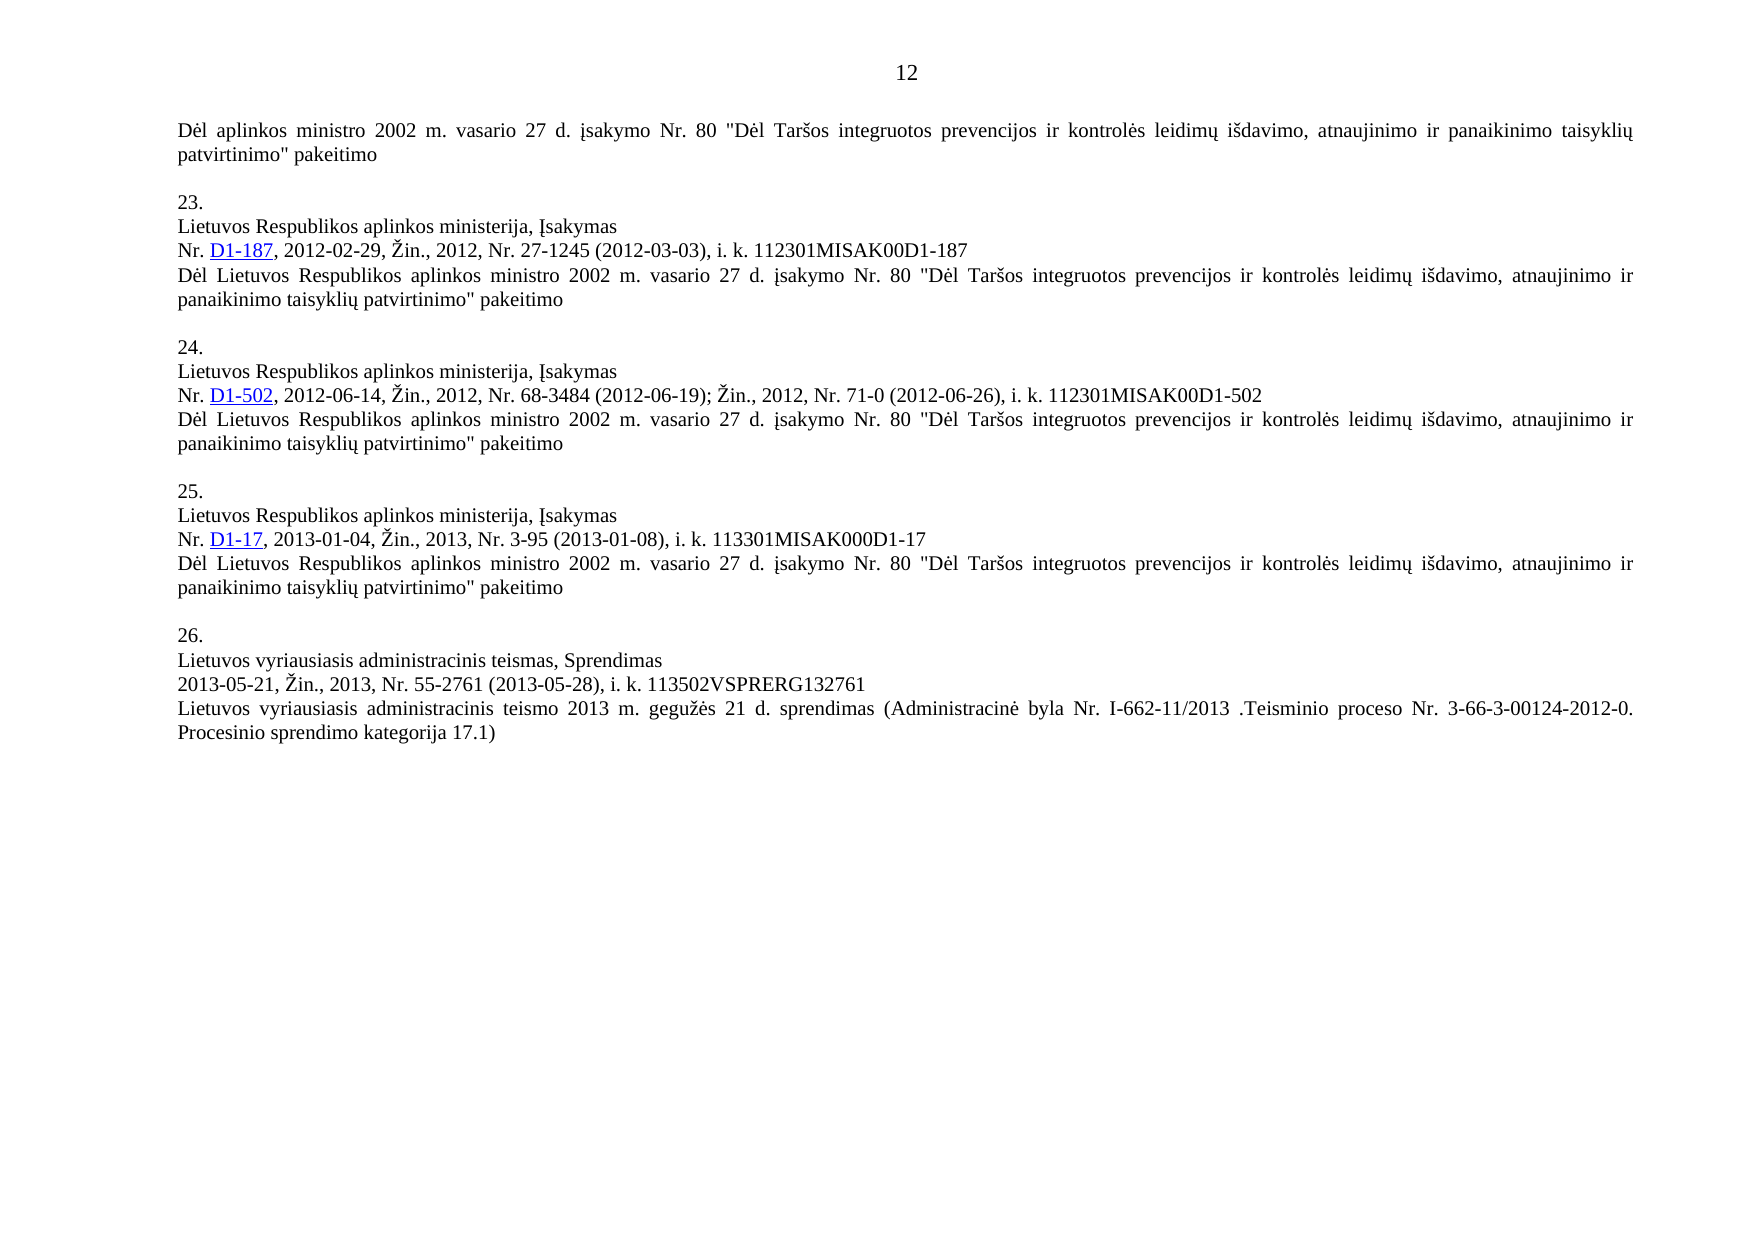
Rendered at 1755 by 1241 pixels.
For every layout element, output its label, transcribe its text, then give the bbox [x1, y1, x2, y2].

text Lietuvos vyriausiasis administracinis teismo 2013 m. gegužės 21 d. sprendimas (Administracinė byla Nr. I-662-11/2013 .Teisminio proceso Nr. 3-66-3-00124-2012-0. Procesinio sprendimo kategorija 17.1) [177, 696, 1636, 744]
text Nr. D1-187, 2012-02-29, Žin., 2012, Nr. 27-1245 (2012-03-03), i. k. 112301MISAK00D1-187 [177, 238, 1636, 262]
text Lietuvos Respublikos aplinkos ministerija, Įsakymas [177, 503, 1636, 527]
text Lietuvos Respublikos aplinkos ministerija, Įsakymas [177, 359, 1636, 383]
text Lietuvos Respublikos aplinkos ministerija, Įsakymas [177, 214, 1636, 238]
text Lietuvos vyriausiasis administracinis teismas, Sprendimas [177, 647, 1636, 672]
text 25. [177, 479, 1636, 503]
text 26. [177, 623, 1636, 647]
text Nr. D1-502, 2012-06-14, Žin., 2012, Nr. 68-3484 (2012-06-19); Žin., 2012, Nr. 71-0 (2012-06-26), i. k. 112301MISAK00D1-502 [177, 383, 1636, 407]
text 24. [177, 335, 1636, 359]
text Dėl aplinkos ministro 2002 m. vasario 27 d. įsakymo Nr. 80 "Dėl Taršos integruotos prevencijos ir kontrolės leidimų išdavimo, atnaujinimo ir panaikinimo taisyklių patvirtinimo" pakeitimo [177, 118, 1636, 166]
text Dėl Lietuvos Respublikos aplinkos ministro 2002 m. vasario 27 d. įsakymo Nr. 80 "Dėl Taršos integruotos prevencijos ir kontrolės leidimų išdavimo, atnaujinimo ir panaikinimo taisyklių patvirtinimo" pakeitimo [177, 262, 1636, 311]
text Dėl Lietuvos Respublikos aplinkos ministro 2002 m. vasario 27 d. įsakymo Nr. 80 "Dėl Taršos integruotos prevencijos ir kontrolės leidimų išdavimo, atnaujinimo ir panaikinimo taisyklių patvirtinimo" pakeitimo [177, 407, 1636, 455]
text Dėl Lietuvos Respublikos aplinkos ministro 2002 m. vasario 27 d. įsakymo Nr. 80 "Dėl Taršos integruotos prevencijos ir kontrolės leidimų išdavimo, atnaujinimo ir panaikinimo taisyklių patvirtinimo" pakeitimo [177, 551, 1636, 599]
text Nr. D1-17, 2013-01-04, Žin., 2013, Nr. 3-95 (2013-01-08), i. k. 113301MISAK000D1-17 [177, 527, 1636, 551]
text 23. [177, 190, 1636, 214]
text 2013-05-21, Žin., 2013, Nr. 55-2761 (2013-05-28), i. k. 113502VSPRERG132761 [177, 672, 1636, 696]
